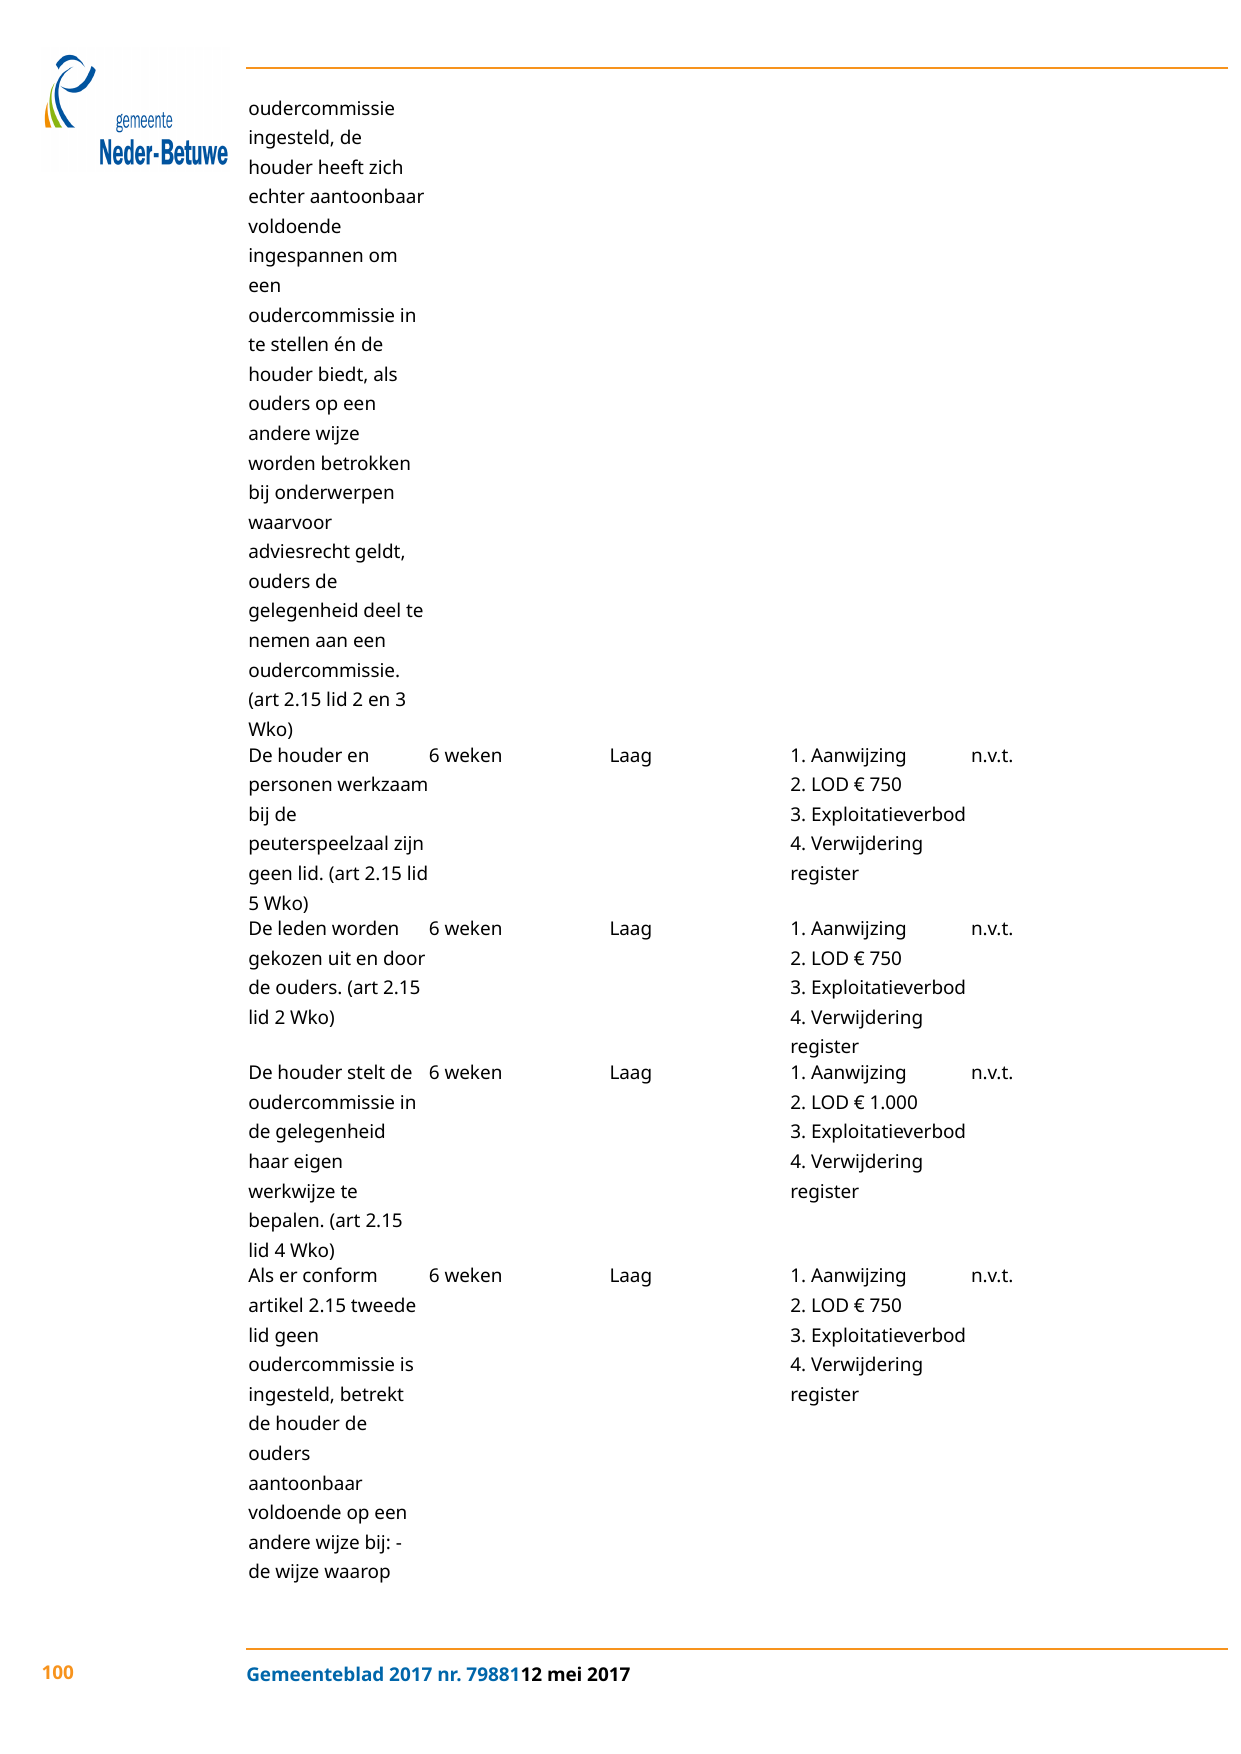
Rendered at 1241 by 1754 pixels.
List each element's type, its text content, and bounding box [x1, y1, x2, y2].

table_cell n.v.t. [971, 742, 1152, 915]
picture [41, 47, 231, 172]
table_cell 1. Aanwijzing 2. LOD € 1.000 3. Exploitatieverbod 4. Verwijdering register [790, 1060, 971, 1263]
table_cell oudercommissie ingesteld, de houder heeft zich echter aantoonbaar voldoende ingespannen om een oudercommissie in te stellen én de houder biedt, als ouders op een andere wijze worden betrokken bij onderwerpen waarvoor adviesrecht geldt, ouders de gelegenheid deel te nemen aan een oudercommissie. (art 2.15 lid 2 en 3 Wko) [248, 95, 429, 742]
table_cell Laag [609, 742, 790, 915]
table_cell [609, 95, 790, 742]
table_cell Laag [609, 1263, 790, 1584]
table_cell n.v.t. [971, 1263, 1152, 1584]
table_cell 1. Aanwijzing 2. LOD € 750 3. Exploitatieverbod 4. Verwijdering register [790, 742, 971, 915]
table_cell [971, 95, 1152, 742]
table_cell [429, 95, 609, 742]
table_cell De houder stelt de oudercommissie in de gelegenheid haar eigen werkwijze te bepalen. (art 2.15 lid 4 Wko) [248, 1060, 429, 1263]
table_cell 1. Aanwijzing 2. LOD € 750 3. Exploitatieverbod 4. Verwijdering register [790, 1263, 971, 1584]
table_cell 6 weken [429, 915, 609, 1059]
table_cell Laag [609, 1060, 790, 1263]
table_cell 6 weken [429, 742, 609, 915]
table_cell De leden worden gekozen uit en door de ouders. (art 2.15 lid 2 Wko) [248, 915, 429, 1059]
table_cell 1. Aanwijzing 2. LOD € 750 3. Exploitatieverbod 4. Verwijdering register [790, 915, 971, 1059]
table_cell Als er conform artikel 2.15 tweede lid geen oudercommissie is ingesteld, betrekt de houder de ouders aantoonbaar voldoende op een andere wijze bij: - de wijze waarop [248, 1263, 429, 1584]
table_cell n.v.t. [971, 915, 1152, 1059]
table_cell [790, 95, 971, 742]
table_cell Laag [609, 915, 790, 1059]
table_cell De houder en personen werkzaam bij de peuterspeelzaal zijn geen lid. (art 2.15 lid 5 Wko) [248, 742, 429, 915]
table_cell n.v.t. [971, 1060, 1152, 1263]
table_cell 6 weken [429, 1060, 609, 1263]
table_cell 6 weken [429, 1263, 609, 1584]
